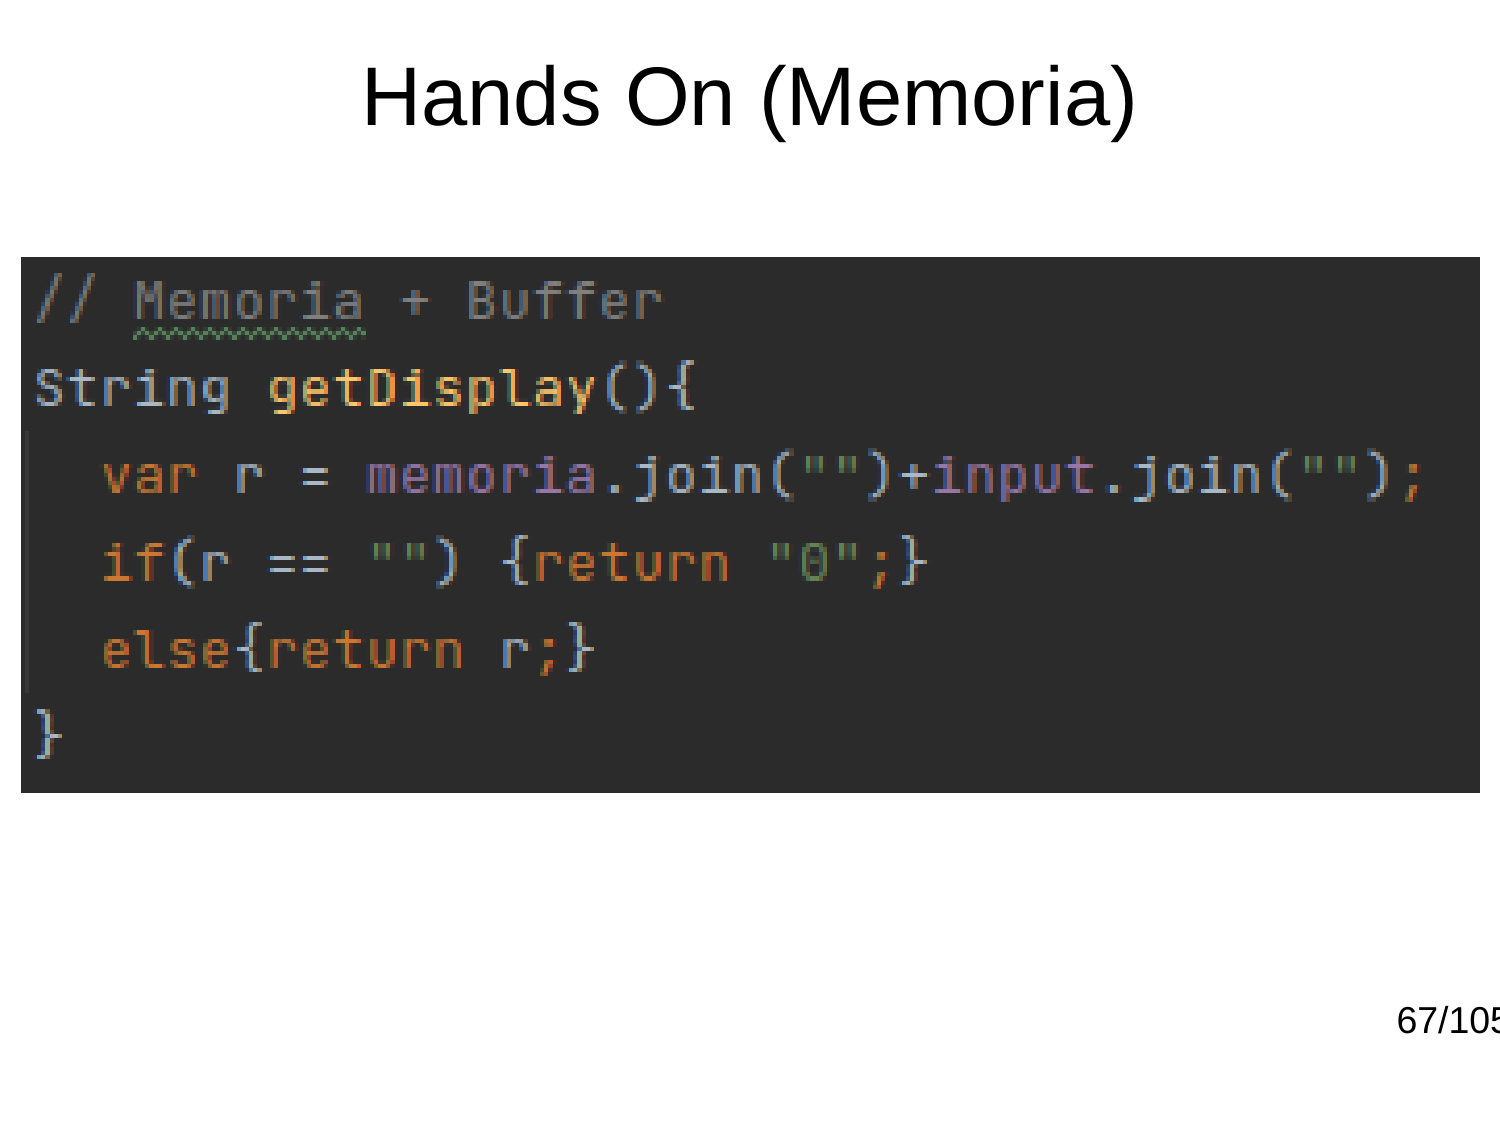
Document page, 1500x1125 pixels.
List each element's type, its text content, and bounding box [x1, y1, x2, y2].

text_box Hands On (Memoria) [74, 30, 1425, 155]
picture [21, 257, 1480, 793]
